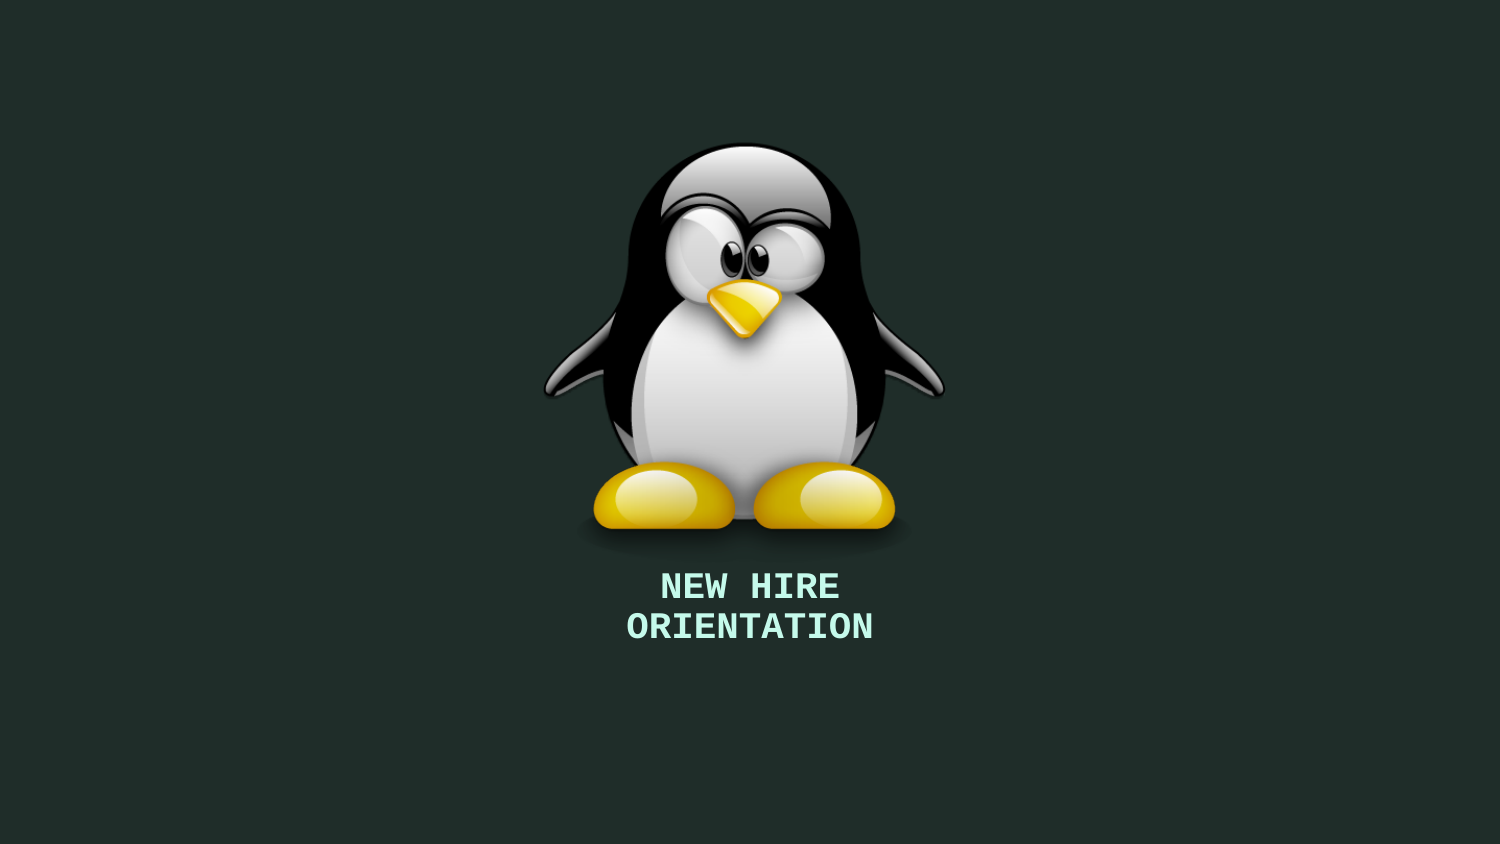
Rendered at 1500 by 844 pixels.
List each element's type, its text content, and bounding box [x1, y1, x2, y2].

picture [543, 132, 946, 573]
text_box New Hire Orientation [528, 565, 972, 617]
